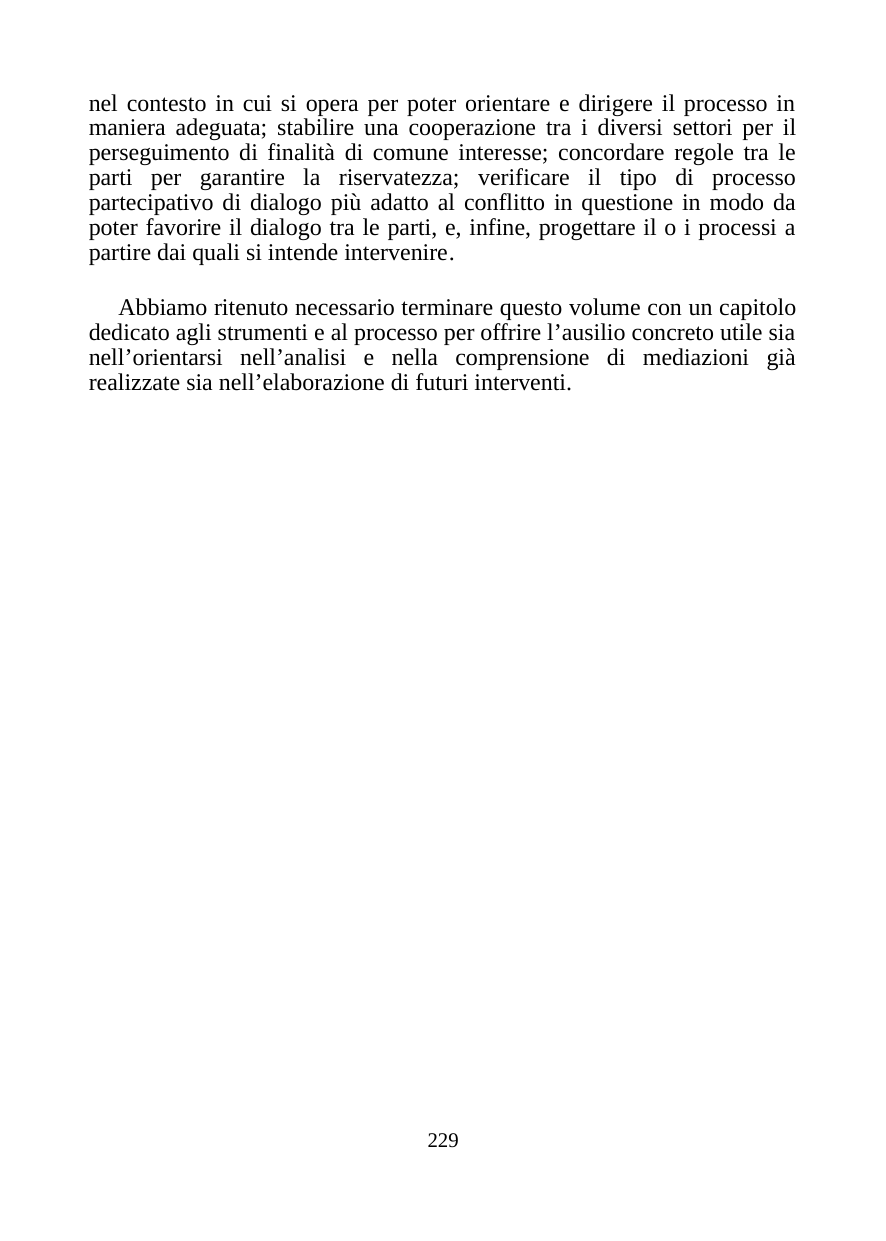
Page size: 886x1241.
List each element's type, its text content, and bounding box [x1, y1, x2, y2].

text nel contesto in cui si opera per poter orientare e dirigere il processo in maniera adeguata; stabilire una cooperazione tra i diversi settori per il perseguimento di finalità di comune interesse; concordare regole tra le parti per garantire la riservatezza; verificare il tipo di processo partecipativo di dialogo più adatto al conflitto in questione in modo da poter favorire il dialogo tra le parti, e, infine, progettare il o i processi a partire dai quali si intende intervenire. [88, 88, 797, 266]
text Abbiamo ritenuto necessario terminare questo volume con un capitolo dedicato agli strumenti e al processo per offrire l’ausilio concreto utile sia nell’orientarsi nell’analisi e nella comprensione di mediazioni già realizzate sia nell’elaborazione di futuri interventi. [88, 293, 797, 395]
